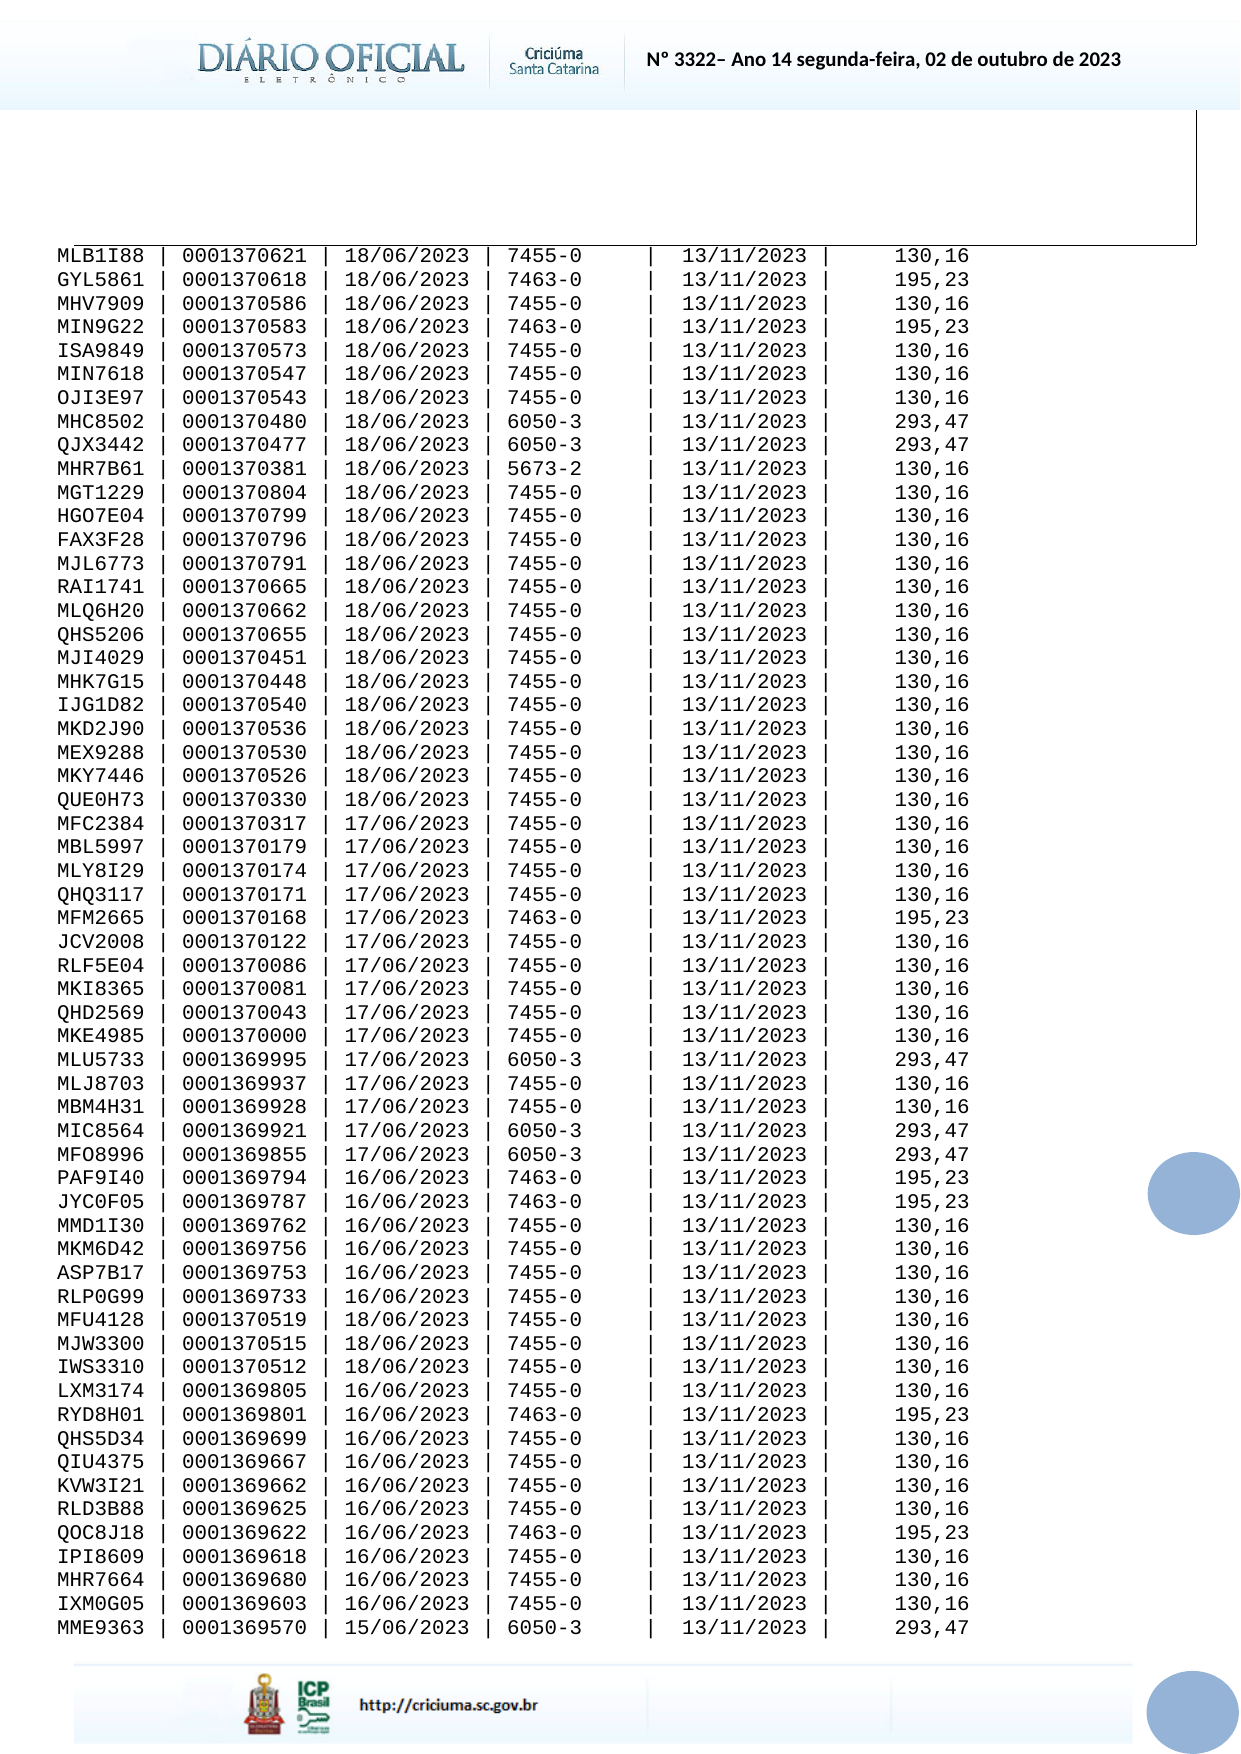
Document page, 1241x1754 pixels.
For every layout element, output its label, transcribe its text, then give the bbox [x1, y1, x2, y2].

text MFM2665 | 0001370168 | 17/06/2023 | 7463-0 | 13/11/2023 | 195,23 [44, 907, 1196, 931]
text MKM6D42 | 0001369756 | 16/06/2023 | 7455-0 | 13/11/2023 | 130,16 [44, 1238, 1196, 1262]
text MMD1I30 | 0001369762 | 16/06/2023 | 7455-0 | 13/11/2023 | 130,16 [44, 1215, 1196, 1238]
text MKE4985 | 0001370000 | 17/06/2023 | 7455-0 | 13/11/2023 | 130,16 [44, 1026, 1196, 1049]
text RLF5E04 | 0001370086 | 17/06/2023 | 7455-0 | 13/11/2023 | 130,16 [44, 954, 1196, 978]
text QUE0H73 | 0001370330 | 18/06/2023 | 7455-0 | 13/11/2023 | 130,16 [44, 789, 1196, 813]
text MHK7G15 | 0001370448 | 18/06/2023 | 7455-0 | 13/11/2023 | 130,16 [44, 671, 1196, 694]
text MFO8996 | 0001369855 | 17/06/2023 | 6050-3 | 13/11/2023 | 293,47 [44, 1144, 1196, 1167]
text IJG1D82 | 0001370540 | 18/06/2023 | 7455-0 | 13/11/2023 | 130,16 [44, 694, 1196, 718]
text MFC2384 | 0001370317 | 17/06/2023 | 7455-0 | 13/11/2023 | 130,16 [44, 813, 1196, 836]
text QHS5206 | 0001370655 | 18/06/2023 | 7455-0 | 13/11/2023 | 130,16 [44, 623, 1196, 647]
text MLJ8703 | 0001369937 | 17/06/2023 | 7455-0 | 13/11/2023 | 130,16 [44, 1073, 1196, 1096]
text KVW3I21 | 0001369662 | 16/06/2023 | 7455-0 | 13/11/2023 | 130,16 [44, 1475, 1196, 1498]
text MLY8I29 | 0001370174 | 17/06/2023 | 7455-0 | 13/11/2023 | 130,16 [44, 860, 1196, 884]
text HGO7E04 | 0001370799 | 18/06/2023 | 7455-0 | 13/11/2023 | 130,16 [44, 505, 1196, 529]
text FAX3F28 | 0001370796 | 18/06/2023 | 7455-0 | 13/11/2023 | 130,16 [44, 529, 1196, 553]
text ASP7B17 | 0001369753 | 16/06/2023 | 7455-0 | 13/11/2023 | 130,16 [44, 1262, 1196, 1286]
text QIU4375 | 0001369667 | 16/06/2023 | 7455-0 | 13/11/2023 | 130,16 [44, 1451, 1196, 1475]
text PAF9I40 | 0001369794 | 16/06/2023 | 7463-0 | 13/11/2023 | 195,23 [44, 1167, 1157, 1191]
text MJW3300 | 0001370515 | 18/06/2023 | 7455-0 | 13/11/2023 | 130,16 [44, 1333, 1196, 1357]
text RAI1741 | 0001370665 | 18/06/2023 | 7455-0 | 13/11/2023 | 130,16 [44, 576, 1196, 600]
text IXM0G05 | 0001369603 | 16/06/2023 | 7455-0 | 13/11/2023 | 130,16 [44, 1593, 1196, 1617]
text MLU5733 | 0001369995 | 17/06/2023 | 6050-3 | 13/11/2023 | 293,47 [44, 1049, 1196, 1073]
text MHV7909 | 0001370586 | 18/06/2023 | 7455-0 | 13/11/2023 | 130,16 [44, 292, 1196, 316]
text QJX3442 | 0001370477 | 18/06/2023 | 6050-3 | 13/11/2023 | 293,47 [44, 434, 1196, 458]
text MGT1229 | 0001370804 | 18/06/2023 | 7455-0 | 13/11/2023 | 130,16 [44, 482, 1196, 505]
text RLD3B88 | 0001369625 | 16/06/2023 | 7455-0 | 13/11/2023 | 130,16 [44, 1498, 1196, 1522]
text MHR7664 | 0001369680 | 16/06/2023 | 7455-0 | 13/11/2023 | 130,16 [44, 1569, 1196, 1593]
text MKI8365 | 0001370081 | 17/06/2023 | 7455-0 | 13/11/2023 | 130,16 [44, 978, 1196, 1002]
text LXM3174 | 0001369805 | 16/06/2023 | 7455-0 | 13/11/2023 | 130,16 [44, 1380, 1196, 1404]
text RYD8H01 | 0001369801 | 16/06/2023 | 7463-0 | 13/11/2023 | 195,23 [44, 1404, 1196, 1427]
text MBM4H31 | 0001369928 | 17/06/2023 | 7455-0 | 13/11/2023 | 130,16 [44, 1096, 1196, 1120]
text QHQ3117 | 0001370171 | 17/06/2023 | 7455-0 | 13/11/2023 | 130,16 [44, 884, 1196, 907]
text MJI4029 | 0001370451 | 18/06/2023 | 7455-0 | 13/11/2023 | 130,16 [44, 647, 1196, 671]
text MIN9G22 | 0001370583 | 18/06/2023 | 7463-0 | 13/11/2023 | 195,23 [44, 316, 1196, 340]
text MKD2J90 | 0001370536 | 18/06/2023 | 7455-0 | 13/11/2023 | 130,16 [44, 718, 1196, 742]
text MIN7618 | 0001370547 | 18/06/2023 | 7455-0 | 13/11/2023 | 130,16 [44, 363, 1196, 387]
text JCV2008 | 0001370122 | 17/06/2023 | 7455-0 | 13/11/2023 | 130,16 [44, 931, 1196, 954]
text ISA9849 | 0001370573 | 18/06/2023 | 7455-0 | 13/11/2023 | 130,16 [44, 340, 1196, 363]
text MIC8564 | 0001369921 | 17/06/2023 | 6050-3 | 13/11/2023 | 293,47 [44, 1120, 1196, 1144]
text QHS5D34 | 0001369699 | 16/06/2023 | 7455-0 | 13/11/2023 | 130,16 [44, 1427, 1196, 1451]
text MLB1I88 | 0001370621 | 18/06/2023 | 7455-0 | 13/11/2023 | 130,16 [44, 245, 1196, 269]
text MBL5997 | 0001370179 | 17/06/2023 | 7455-0 | 13/11/2023 | 130,16 [44, 836, 1196, 860]
text QHD2569 | 0001370043 | 17/06/2023 | 7455-0 | 13/11/2023 | 130,16 [44, 1002, 1196, 1026]
text MHR7B61 | 0001370381 | 18/06/2023 | 5673-2 | 13/11/2023 | 130,16 [44, 458, 1196, 482]
text MHC8502 | 0001370480 | 18/06/2023 | 6050-3 | 13/11/2023 | 293,47 [44, 411, 1196, 434]
text JYC0F05 | 0001369787 | 16/06/2023 | 7463-0 | 13/11/2023 | 195,23 [44, 1191, 1153, 1215]
text MJL6773 | 0001370791 | 18/06/2023 | 7455-0 | 13/11/2023 | 130,16 [44, 553, 1196, 576]
text MFU4128 | 0001370519 | 18/06/2023 | 7455-0 | 13/11/2023 | 130,16 [44, 1309, 1196, 1333]
text IWS3310 | 0001370512 | 18/06/2023 | 7455-0 | 13/11/2023 | 130,16 [44, 1357, 1196, 1380]
text MLQ6H20 | 0001370662 | 18/06/2023 | 7455-0 | 13/11/2023 | 130,16 [44, 600, 1196, 623]
text OJI3E97 | 0001370543 | 18/06/2023 | 7455-0 | 13/11/2023 | 130,16 [44, 387, 1196, 411]
text GYL5861 | 0001370618 | 18/06/2023 | 7463-0 | 13/11/2023 | 195,23 [44, 269, 1196, 292]
text IPI8609 | 0001369618 | 16/06/2023 | 7455-0 | 13/11/2023 | 130,16 [44, 1546, 1196, 1569]
text MKY7446 | 0001370526 | 18/06/2023 | 7455-0 | 13/11/2023 | 130,16 [44, 765, 1196, 789]
text RLP0G99 | 0001369733 | 16/06/2023 | 7455-0 | 13/11/2023 | 130,16 [44, 1286, 1196, 1309]
text MME9363 | 0001369570 | 15/06/2023 | 6050-3 | 13/11/2023 | 293,47 [44, 1617, 1196, 1640]
text MEX9288 | 0001370530 | 18/06/2023 | 7455-0 | 13/11/2023 | 130,16 [44, 742, 1196, 765]
text QOC8J18 | 0001369622 | 16/06/2023 | 7463-0 | 13/11/2023 | 195,23 [44, 1522, 1196, 1546]
